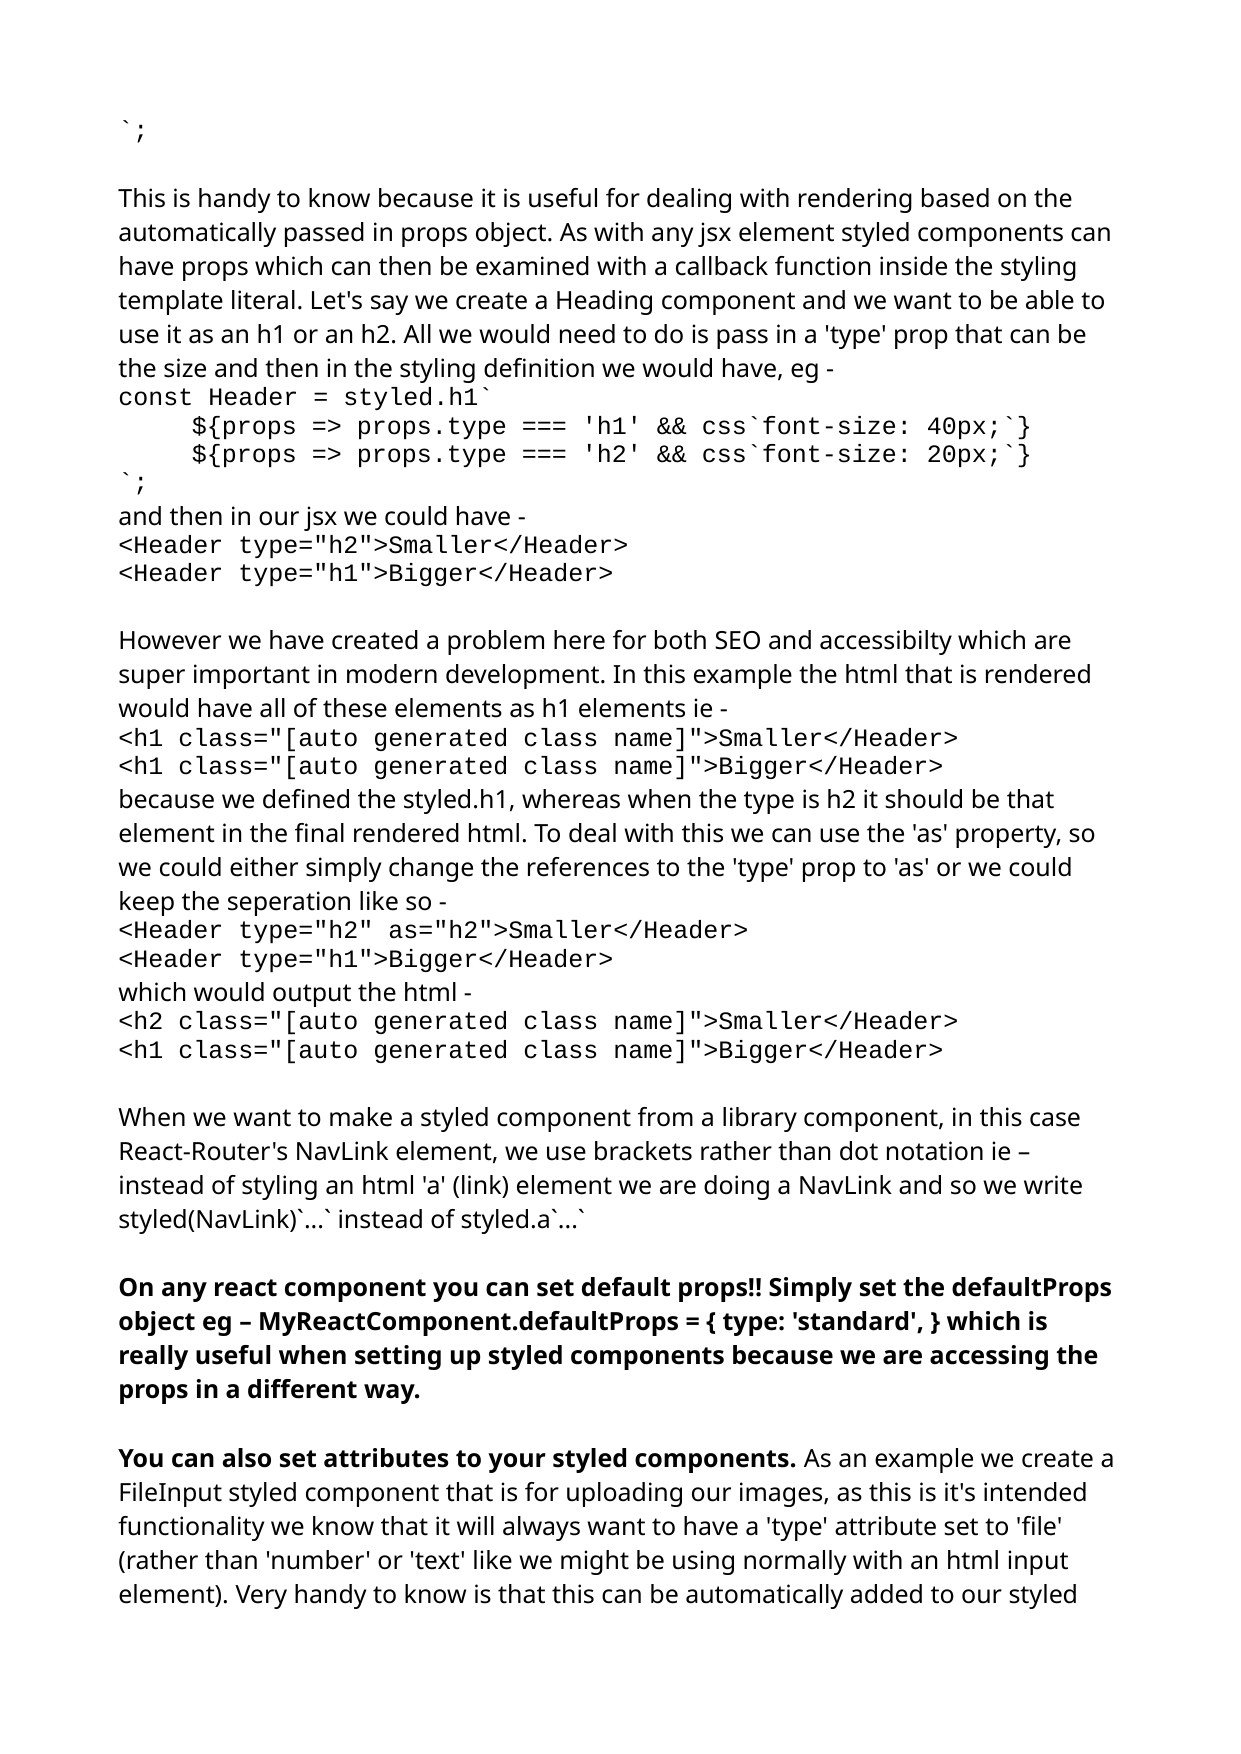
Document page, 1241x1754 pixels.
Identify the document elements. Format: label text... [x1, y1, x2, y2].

text This is handy to know because it is useful for dealing with rendering based on the automatically passed in props object. As with any jsx element styled components can have props which can then be examined with a callback function inside the styling template literal. Let's say we create a Heading component and we want to be able to use it as an h1 or an h2. All we would need to do is pass in a 'type' prop that can be the size and then in the styling definition we would have, eg - [118, 181, 1122, 385]
text because we defined the styled.h1, whereas when the type is h2 it should be that element in the final rendered html. To deal with this we can use the 'as' property, so we could either simply change the references to the 'type' prop to 'as' or we could keep the seperation like so - [118, 782, 1122, 918]
text const Header = styled.h1` [118, 385, 1122, 413]
text <h1 class="[auto generated class name]">Bigger</Header> [118, 1037, 1122, 1066]
text <h1 class="[auto generated class name]">Smaller</Header> [118, 725, 1122, 753]
text You can also set attributes to your styled components. As an example we create a FileInput styled component that is for uploading our images, as this is it's intended functionality we know that it will always want to have a 'type' attribute set to 'file' (rather than 'number' or 'text' like we might be using normally with an html input element). Very handy to know is that this can be automatically added to our styled [118, 1440, 1122, 1611]
text ${props => props.type === 'h2' && css`font-size: 20px;`} [118, 442, 1122, 470]
text <Header type="h2" as="h2">Smaller</Header> [118, 918, 1122, 946]
text ${props => props.type === 'h1' && css`font-size: 40px;`} [118, 413, 1122, 442]
text When we want to make a styled component from a library component, in this case React-Router's NavLink element, we use brackets rather than dot notation ie – instead of styling an html 'a' (link) element we are doing a NavLink and so we write styled(NavLink)`...` instead of styled.a`...` [118, 1099, 1122, 1236]
text <Header type="h1">Bigger</Header> [118, 561, 1122, 589]
text `; [118, 470, 1122, 498]
text and then in our jsx we could have - [118, 498, 1122, 532]
text `; [118, 118, 1122, 146]
text However we have created a problem here for both SEO and accessibilty which are super important in modern development. In this example the html that is rendered would have all of these elements as h1 elements ie - [118, 623, 1122, 725]
text <h1 class="[auto generated class name]">Bigger</Header> [118, 753, 1122, 782]
text which would output the html - [118, 975, 1122, 1009]
text <h2 class="[auto generated class name]">Smaller</Header> [118, 1009, 1122, 1037]
text <Header type="h1">Bigger</Header> [118, 946, 1122, 975]
text On any react component you can set default props!! Simply set the defaultProps object eg – MyReactComponent.defaultProps = { type: 'standard', } which is really useful when setting up styled components because we are accessing the props in a different way. [118, 1270, 1122, 1406]
text <Header type="h2">Smaller</Header> [118, 532, 1122, 561]
